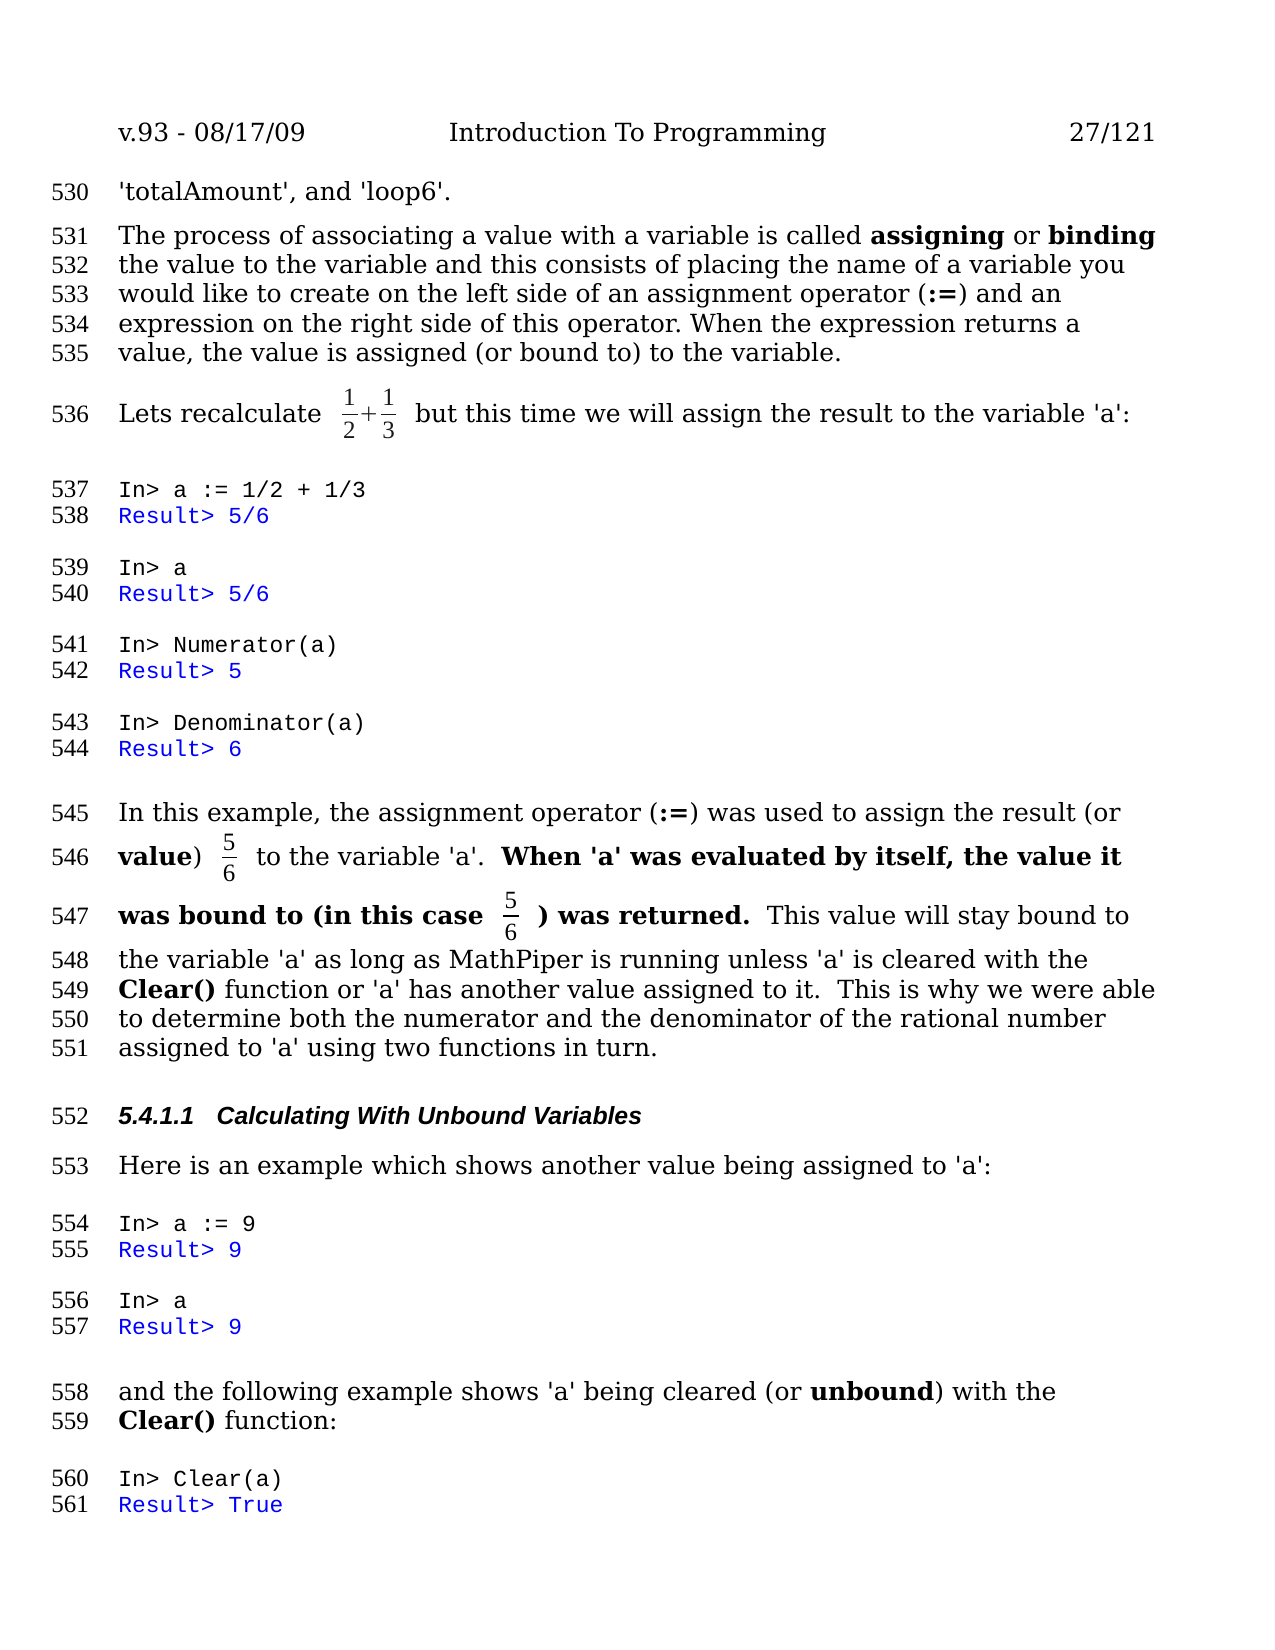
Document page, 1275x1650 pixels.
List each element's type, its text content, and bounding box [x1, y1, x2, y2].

text In> a := 9 [118, 1212, 1157, 1238]
text Result> 6 [118, 737, 1157, 763]
subtitle Calculating With Unbound Variables [118, 1101, 1157, 1130]
text In> a := 1/2 + 1/3 [118, 478, 1157, 504]
text and the following example shows 'a' being cleared (or unbound) with the Clear() function: [118, 1377, 1157, 1435]
text Result> 9 [118, 1238, 1157, 1264]
text Here is an example which shows another value being assigned to 'a': [118, 1151, 1157, 1180]
text Lets recalculatebut this time we will assign the result to the variable 'a': [118, 382, 1157, 446]
text Result> 5/6 [118, 582, 1157, 608]
text Result> 5 [118, 660, 1157, 686]
text In> Numerator(a) [118, 634, 1157, 660]
text In> Denominator(a) [118, 712, 1157, 737]
text In> a [118, 1290, 1157, 1316]
text Result> True [118, 1493, 1157, 1519]
text In> a [118, 556, 1157, 582]
text In> Clear(a) [118, 1467, 1157, 1493]
text 'totalAmount', and 'loop6'. [118, 177, 1157, 206]
text Result> 9 [118, 1316, 1157, 1342]
text In this example, the assignment operator (:=) was used to assign the result (or value)to the variable 'a'. When 'a' was evaluated by itself, the value it was bound to (in this case) was returned. This value will stay bound to the variable 'a' as long as MathPiper is running unless 'a' is cleared with the Clear() function or 'a' has another value assigned to it. This is why we were able to determine both the numerator and the denominator of the rational number assigned to 'a' using two functions in turn. [118, 798, 1157, 1062]
text Result> 5/6 [118, 504, 1157, 530]
text The process of associating a value with a variable is called assigning or binding the value to the variable and this consists of placing the name of a variable you would like to create on the left side of an assignment operator (:=) and an expression on the right side of this operator. When the expression returns a value, the value is assigned (or bound to) to the variable. [118, 221, 1157, 367]
